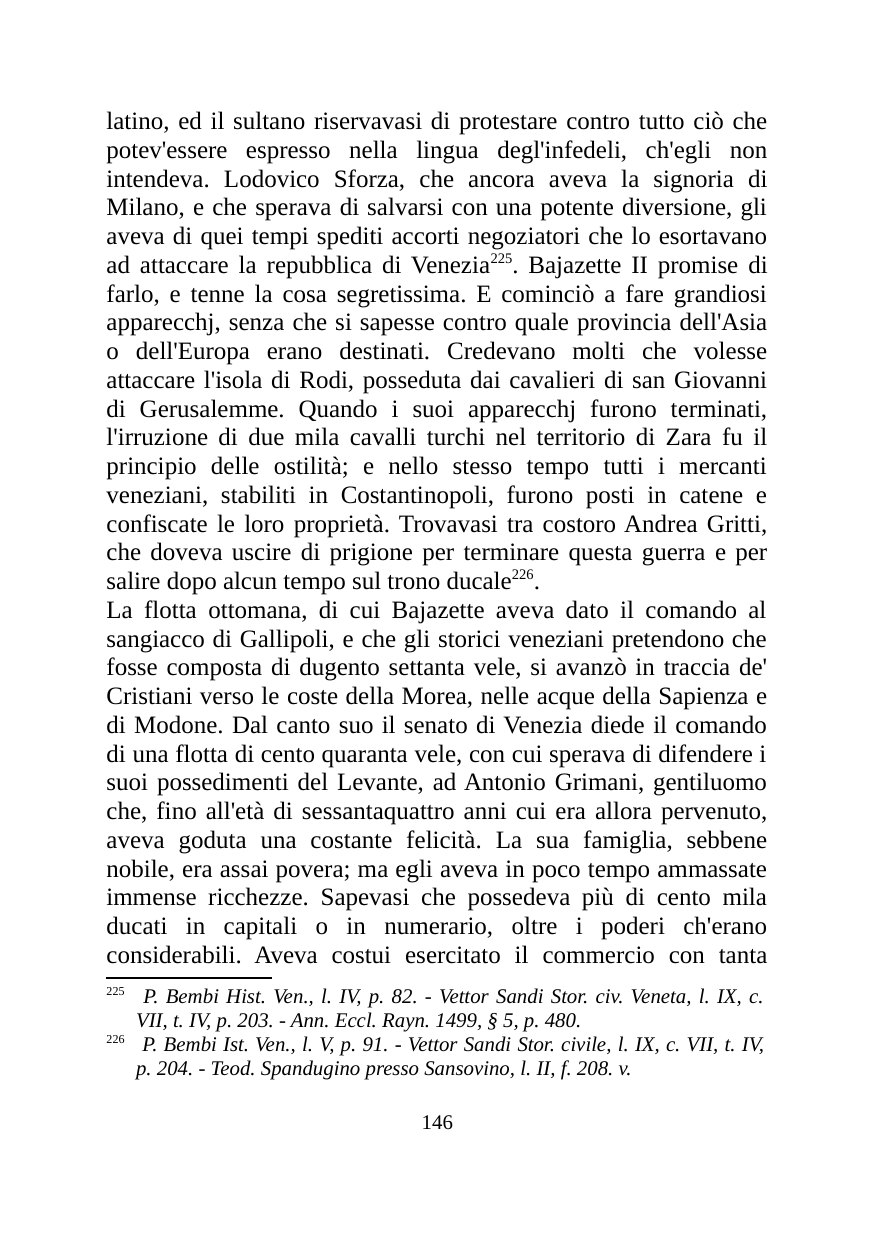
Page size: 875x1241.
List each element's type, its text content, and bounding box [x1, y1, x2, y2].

text La flotta ottomana, di cui Bajazette aveva dato il comando al sangiacco di Gallipoli, e che gli storici veneziani pretendono che fosse composta di dugento settanta vele, si avanzò in traccia de' Cristiani verso le coste della Morea, nelle acque della Sapienza e di Modone. Dal canto suo il senato di Venezia diede il comando di una flotta di cento quaranta vele, con cui sperava di difendere i suoi possedimenti del Levante, ad Antonio Grimani, gentiluomo che, fino all'età di sessantaquattro anni cui era allora pervenuto, aveva goduta una costante felicità. La sua famiglia, sebbene nobile, era assai povera; ma egli aveva in poco tempo ammassate immense ricchezze. Sapevasi che possedeva più di cento mila ducati in capitali o in numerario, oltre i poderi ch'erano considerabili. Aveva costui esercitato il commercio con tanta [106, 595, 768, 969]
text P. Bembi Hist. Ven., l. IV, p. 82. - Vettor Sandi Stor. civ. Veneta, l. IX, c. VII, t. IV, p. 203. - Ann. Eccl. Rayn. 1499, § 5, p. 480. [106, 984, 768, 1032]
text P. Bembi Ist. Ven., l. V, p. 91. - Vettor Sandi Stor. civile, l. IX, c. VII, t. IV, p. 204. - Teod. Spandugino presso Sansovino, l. II, f. 208. v. [106, 1032, 768, 1080]
text latino, ed il sultano riservavasi di protestare contro tutto ciò che potev'essere espresso nella lingua degl'infedeli, ch'egli non intendeva. Lodovico Sforza, che ancora aveva la signoria di Milano, e che sperava di salvarsi con una potente diversione, gli aveva di quei tempi spediti accorti negoziatori che lo esortavano ad attaccare la repubblica di Venezia. Bajazette II promise di farlo, e tenne la cosa segretissima. E cominciò a fare grandiosi apparecchj, senza che si sapesse contro quale provincia dell'Asia o dell'Europa erano destinati. Credevano molti che volesse attaccare l'isola di Rodi, posseduta dai cavalieri di san Giovanni di Gerusalemme. Quando i suoi apparecchj furono terminati, l'irruzione di due mila cavalli turchi nel territorio di Zara fu il principio delle ostilità; e nello stesso tempo tutti i mercanti veneziani, stabiliti in Costantinopoli, furono posti in catene e confiscate le loro proprietà. Trovavasi tra costoro Andrea Gritti, che doveva uscire di prigione per terminare questa guerra e per salire dopo alcun tempo sul trono ducale. [106, 106, 768, 595]
